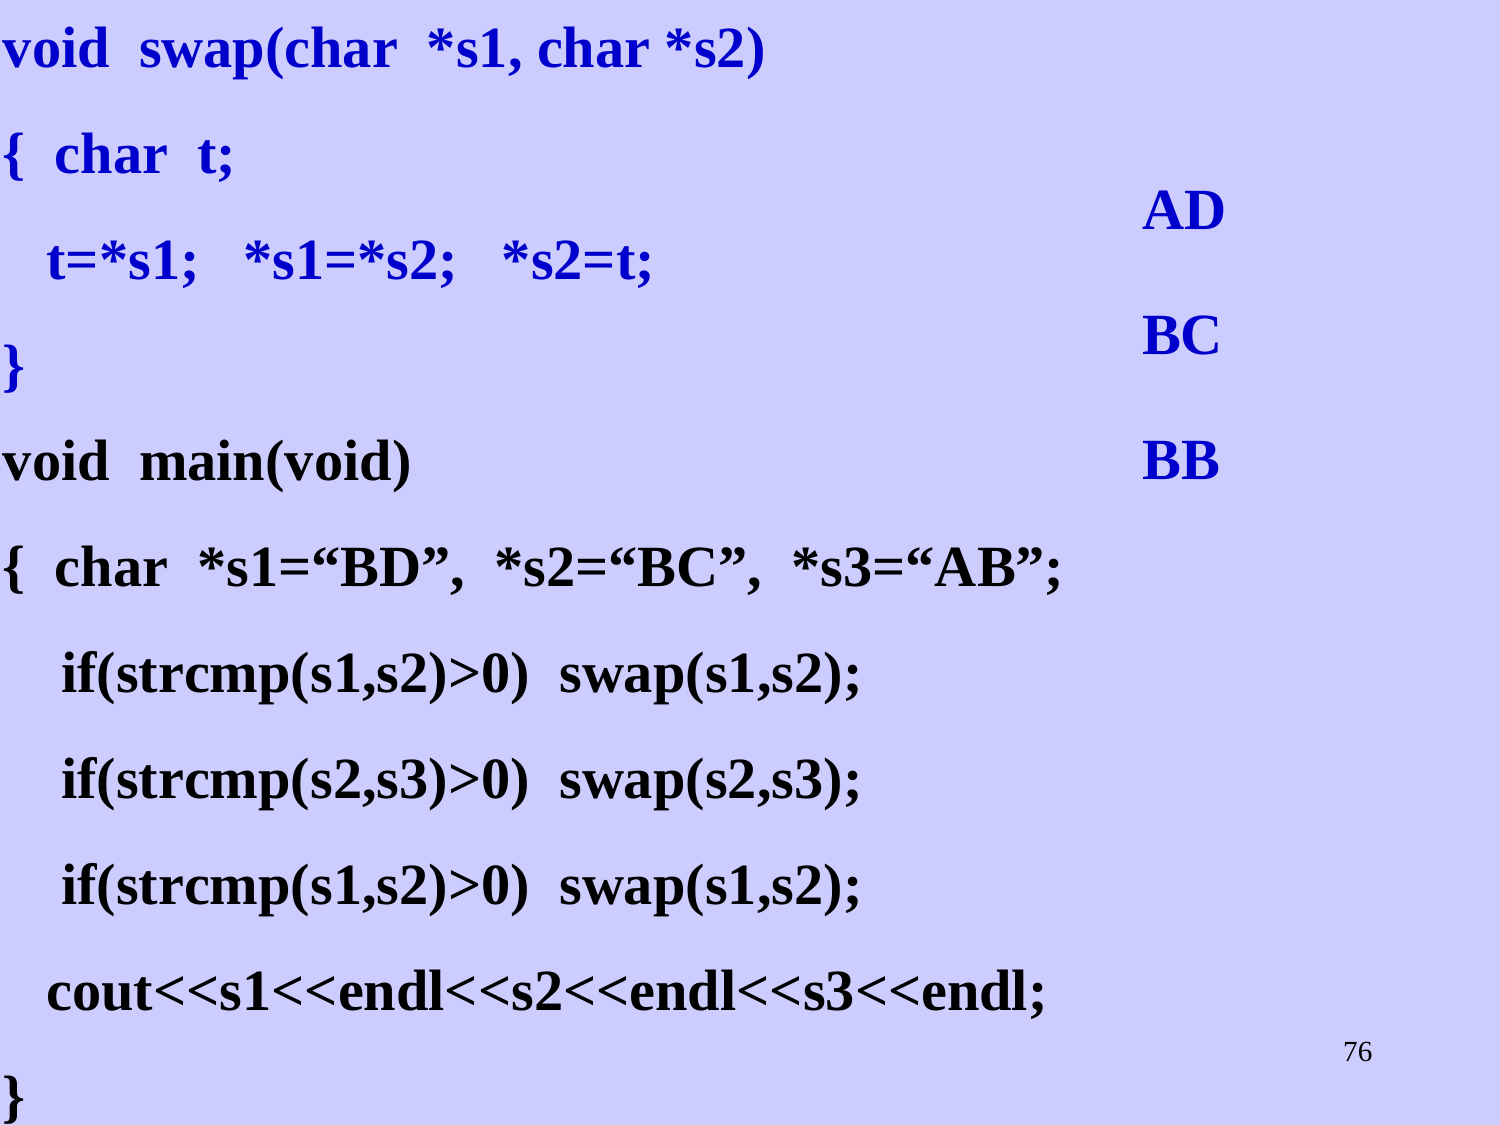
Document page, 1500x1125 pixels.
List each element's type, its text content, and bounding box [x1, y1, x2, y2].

text_box BB [1124, 412, 1223, 494]
text_box [1126, 1025, 1388, 1101]
text_box void main(void) { char *s1=“BD”, *s2=“BC”, *s3=“AB”; if(strcmp(s1,s2)>0) swap(s1,s2); if(strcmp(s2,s3)>0) swap(s2,s3); if(strcmp(s1,s2)>0) swap(s1,s2); cout<<s1<<endl<<s2<<endl<<s3<<endl; } [0, 413, 1126, 1125]
text_box BC [1138, 287, 1226, 369]
text_box AD [1125, 162, 1230, 244]
text_box void swap(char *s1, char *s2) { char t; t=*s1; *s1=*s2; *s2=t; } [0, 0, 1126, 399]
